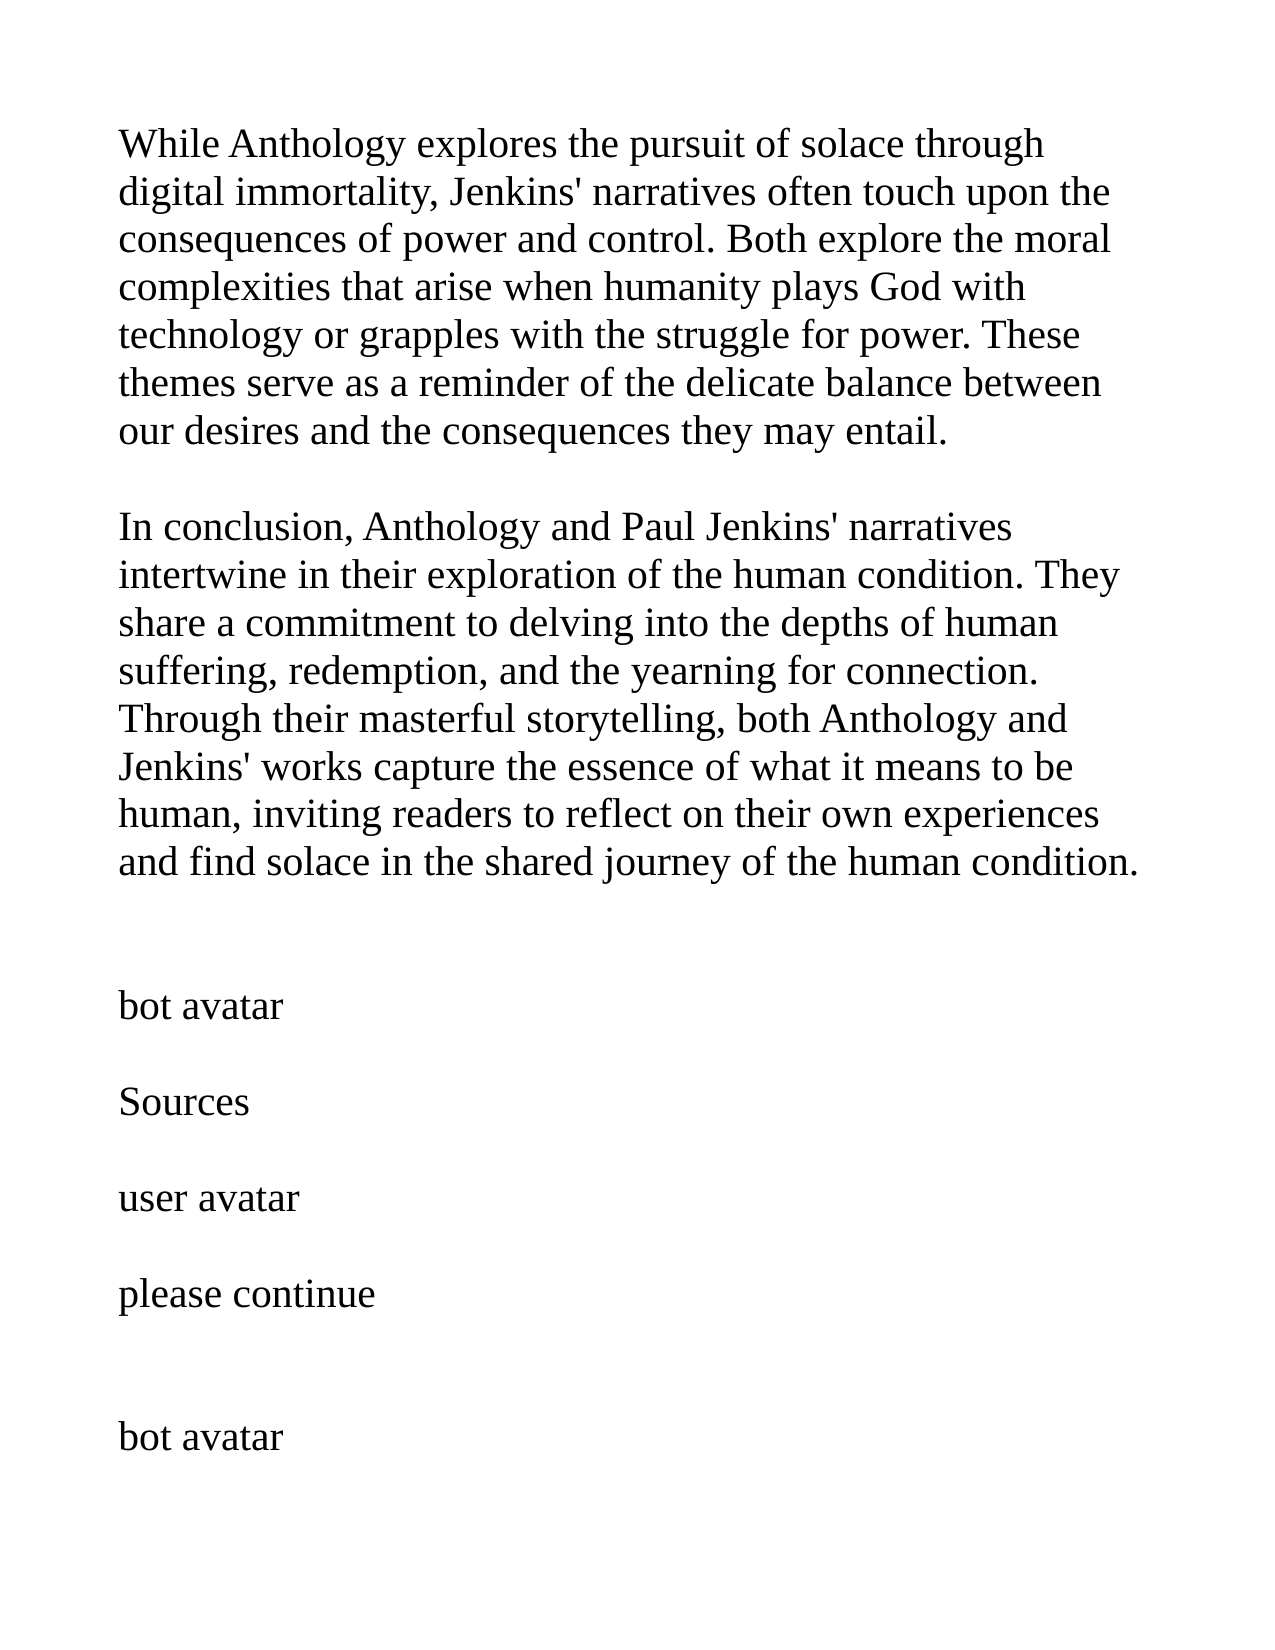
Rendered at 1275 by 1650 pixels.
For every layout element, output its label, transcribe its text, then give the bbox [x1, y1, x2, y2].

text bot avatar [118, 981, 1157, 1028]
text In conclusion, Anthology and Paul Jenkins' narratives intertwine in their exploration of the human condition. They share a commitment to delving into the depths of human suffering, redemption, and the yearning for connection. Through their masterful storytelling, both Anthology and Jenkins' works capture the essence of what it means to be human, inviting readers to reflect on their own experiences and find solace in the shared journey of the human condition. [118, 501, 1157, 885]
text bot avatar [118, 1412, 1157, 1460]
text Sources [118, 1076, 1157, 1124]
text While Anthology explores the pursuit of solace through digital immortality, Jenkins' narratives often touch upon the consequences of power and control. Both explore the moral complexities that arise when humanity plays God with technology or grapples with the struggle for power. These themes serve as a reminder of the delicate balance between our desires and the consequences they may entail. [118, 118, 1157, 453]
text please continue [118, 1268, 1157, 1316]
text user avatar [118, 1172, 1157, 1220]
